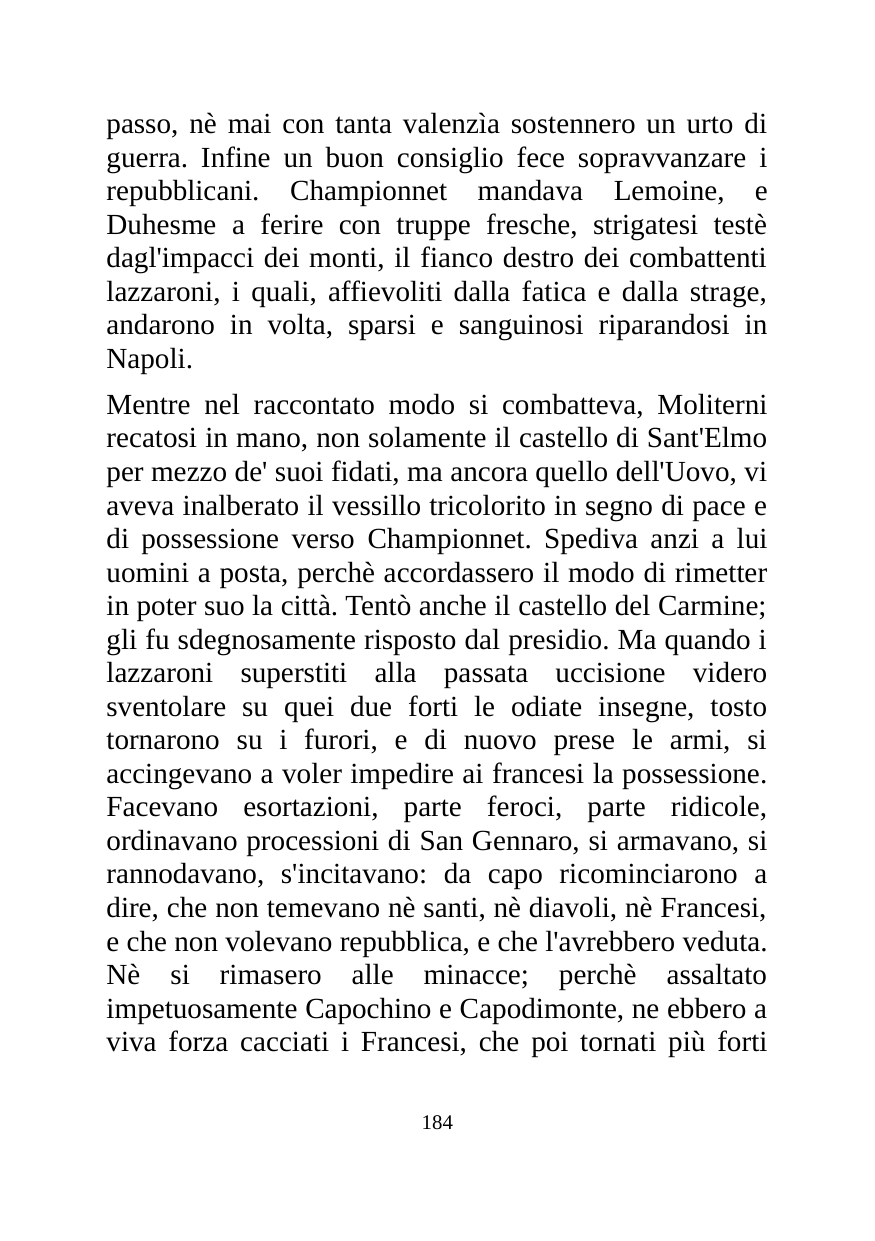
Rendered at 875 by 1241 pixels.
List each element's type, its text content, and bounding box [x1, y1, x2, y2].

text Mentre nel raccontato modo si combatteva, Moliterni recatosi in mano, non solamente il castello di Sant'Elmo per mezzo de' suoi fidati, ma ancora quello dell'Uovo, vi aveva inalberato il vessillo tricolorito in segno di pace e di possessione verso Championnet. Spediva anzi a lui uomini a posta, perchè accordassero il modo di rimetter in poter suo la città. Tentò anche il castello del Carmine; gli fu sdegnosamente risposto dal presidio. Ma quando i lazzaroni superstiti alla passata uccisione videro sventolare su quei due forti le odiate insegne, tosto tornarono su i furori, e di nuovo prese le armi, si accingevano a voler impedire ai francesi la possessione. Facevano esortazioni, parte feroci, parte ridicole, ordinavano processioni di San Gennaro, si armavano, si rannodavano, s'incitavano: da capo ricominciarono a dire, che non temevano nè santi, nè diavoli, nè Francesi, e che non volevano repubblica, e che l'avrebbero veduta. Nè si rimasero alle minacce; perchè assaltato impetuosamente Capochino e Capodimonte, ne ebbero a viva forza cacciati i Francesi, che poi tornati più forti [106, 387, 768, 1058]
text passo, nè mai con tanta valenzìa sostennero un urto di guerra. Infine un buon consiglio fece sopravvanzare i repubblicani. Championnet mandava Lemoine, e Duhesme a ferire con truppe fresche, strigatesi testè dagl'impacci dei monti, il fianco destro dei combattenti lazzaroni, i quali, affievoliti dalla fatica e dalla strage, andarono in volta, sparsi e sanguinosi riparandosi in Napoli. [106, 106, 768, 374]
